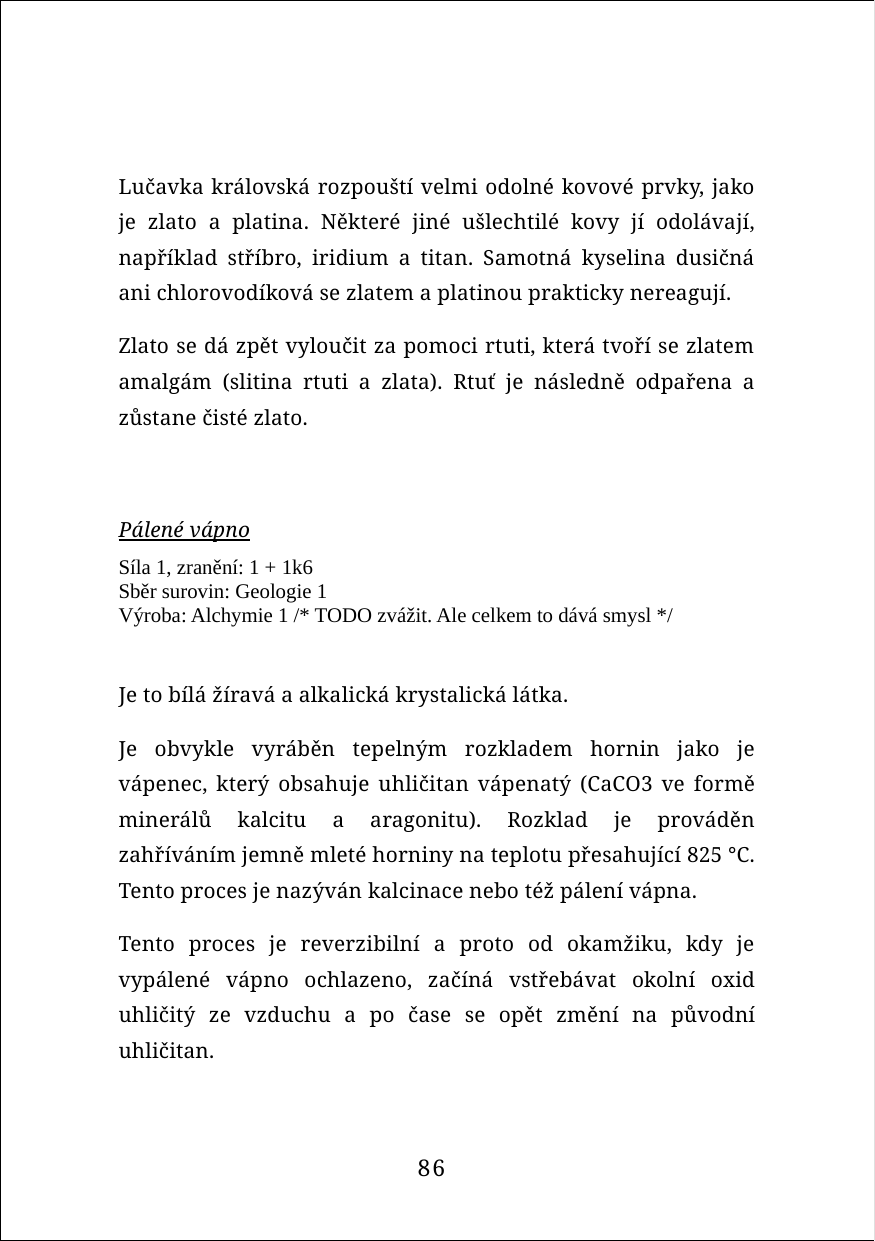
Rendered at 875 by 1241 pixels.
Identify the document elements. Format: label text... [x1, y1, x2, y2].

text Zlato se dá zpět vyloučit za pomoci rtuti, která tvoří se zlatem amalgám (slitina rtuti a zlata). Rtuť je následně odpařena a zůstane čisté zlato. [118, 332, 756, 431]
text Sběr surovin: Geologie 1 [118, 579, 756, 603]
text Je to bílá žíravá a alkalická krystalická látka. [118, 681, 756, 709]
text Síla 1, zranění: 1 + 1k6 [118, 555, 756, 579]
text Tento proces je reverzibilní a proto od okamžiku, kdy je vypálené vápno ochlazeno, začíná vstřebávat okolní oxid uhličitý ze vzduchu a po čase se opět změní na původní uhličitan. [118, 929, 756, 1064]
text Lučavka královská rozpouští velmi odolné kovové prvky, jako je zlato a platina. Některé jiné ušlechtilé kovy jí odolávají, například stříbro, iridium a titan. Samotná kyselina dusičná ani chlorovodíková se zlatem a platinou prakticky nereagují. [118, 172, 756, 307]
text Je obvykle vyráběn tepelným rozkladem hornin jako je vápenec, který obsahuje uhličitan vápenatý (CaCO3 ve formě minerálů kalcitu a aragonitu). Rozklad je prováděn zahříváním jemně mleté horniny na teplotu přesahující 825 °C. Tento proces je nazýván kalcinace nebo též pálení vápna. [118, 734, 756, 904]
text Výroba: Alchymie 1 /* TODO zvážit. Ale celkem to dává smysl */ [118, 603, 756, 627]
subtitle Pálené vápno [118, 515, 756, 543]
